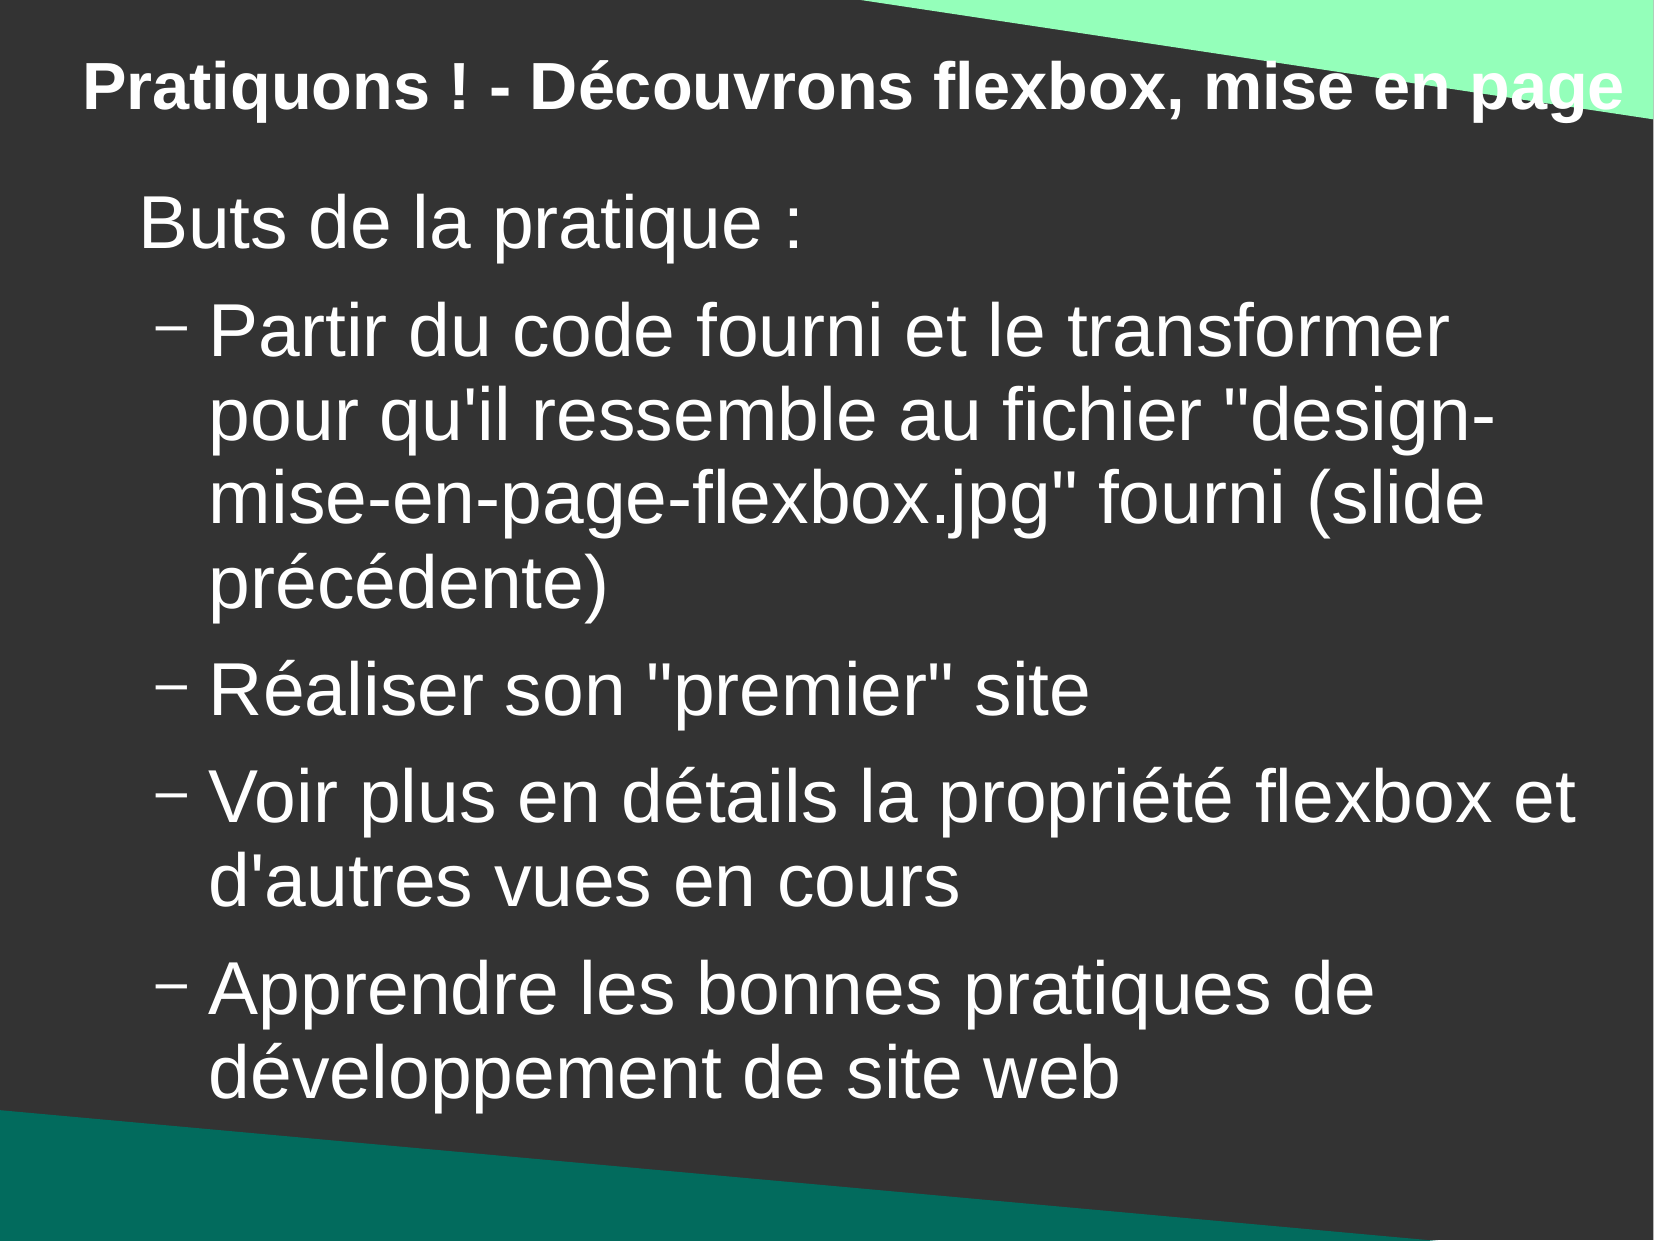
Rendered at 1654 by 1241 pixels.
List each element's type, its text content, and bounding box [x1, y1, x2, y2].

text_box [860, 0, 1654, 120]
title Pratiquons ! - Découvrons flexbox, mise en page [82, 49, 1630, 142]
list Buts de la pratique : Partir du code fourni et le transformer pour qu'il ressemble au fichier "design-mise-en-page-flexbox.jpg" fourni (slide précédente) Réaliser son "premier" site Voir plus en détails la propriété flexbox et d'autres vues en cours Apprendre les bonnes pratiques de développement de site web [67, 180, 1607, 1146]
